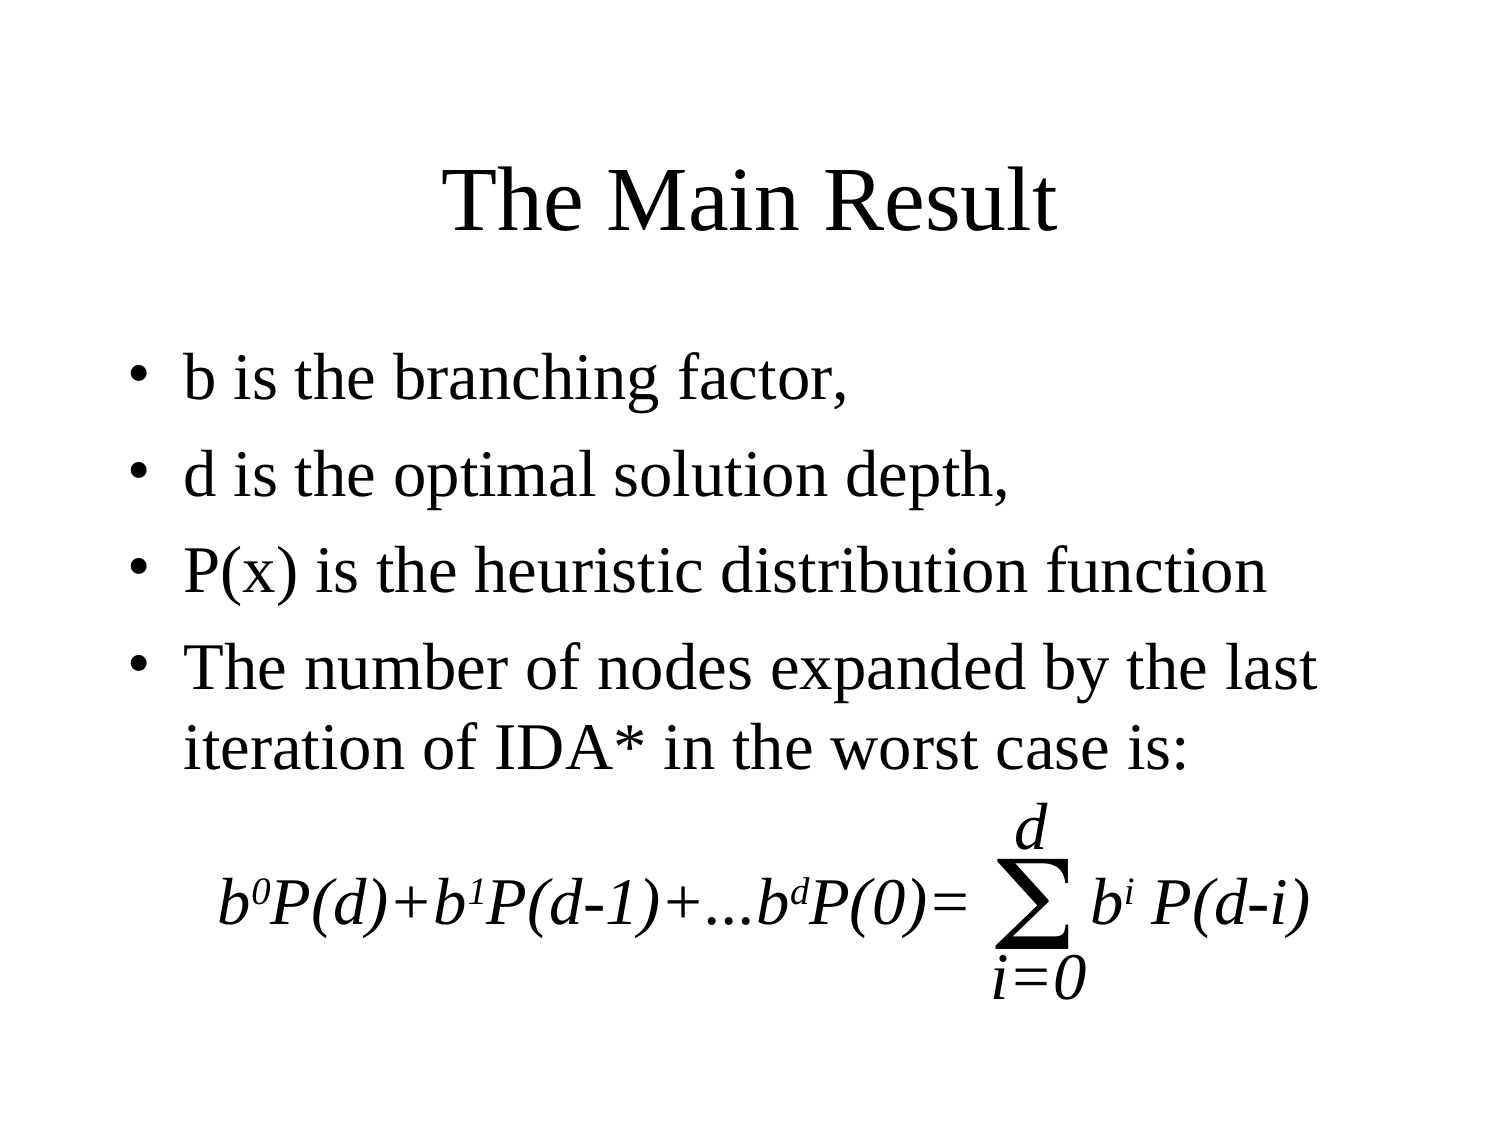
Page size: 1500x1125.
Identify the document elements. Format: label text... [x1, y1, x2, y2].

text_box  [979, 804, 1037, 924]
list b is the branching factor, d is the optimal solution depth, P(x) is the heuristic distribution function The number of nodes expanded by the last iteration of IDA* in the worst case is: [112, 324, 1388, 1000]
title The Main Result [112, 99, 1388, 288]
text_box  [1023, 804, 1091, 924]
text_box b0P(d)+b1P(d-1)+...bdP(0)= [202, 849, 989, 946]
text_box bi P(d-i) [1075, 849, 1326, 946]
text_box d [1000, 774, 1064, 871]
text_box i=0 [975, 924, 1102, 1021]
